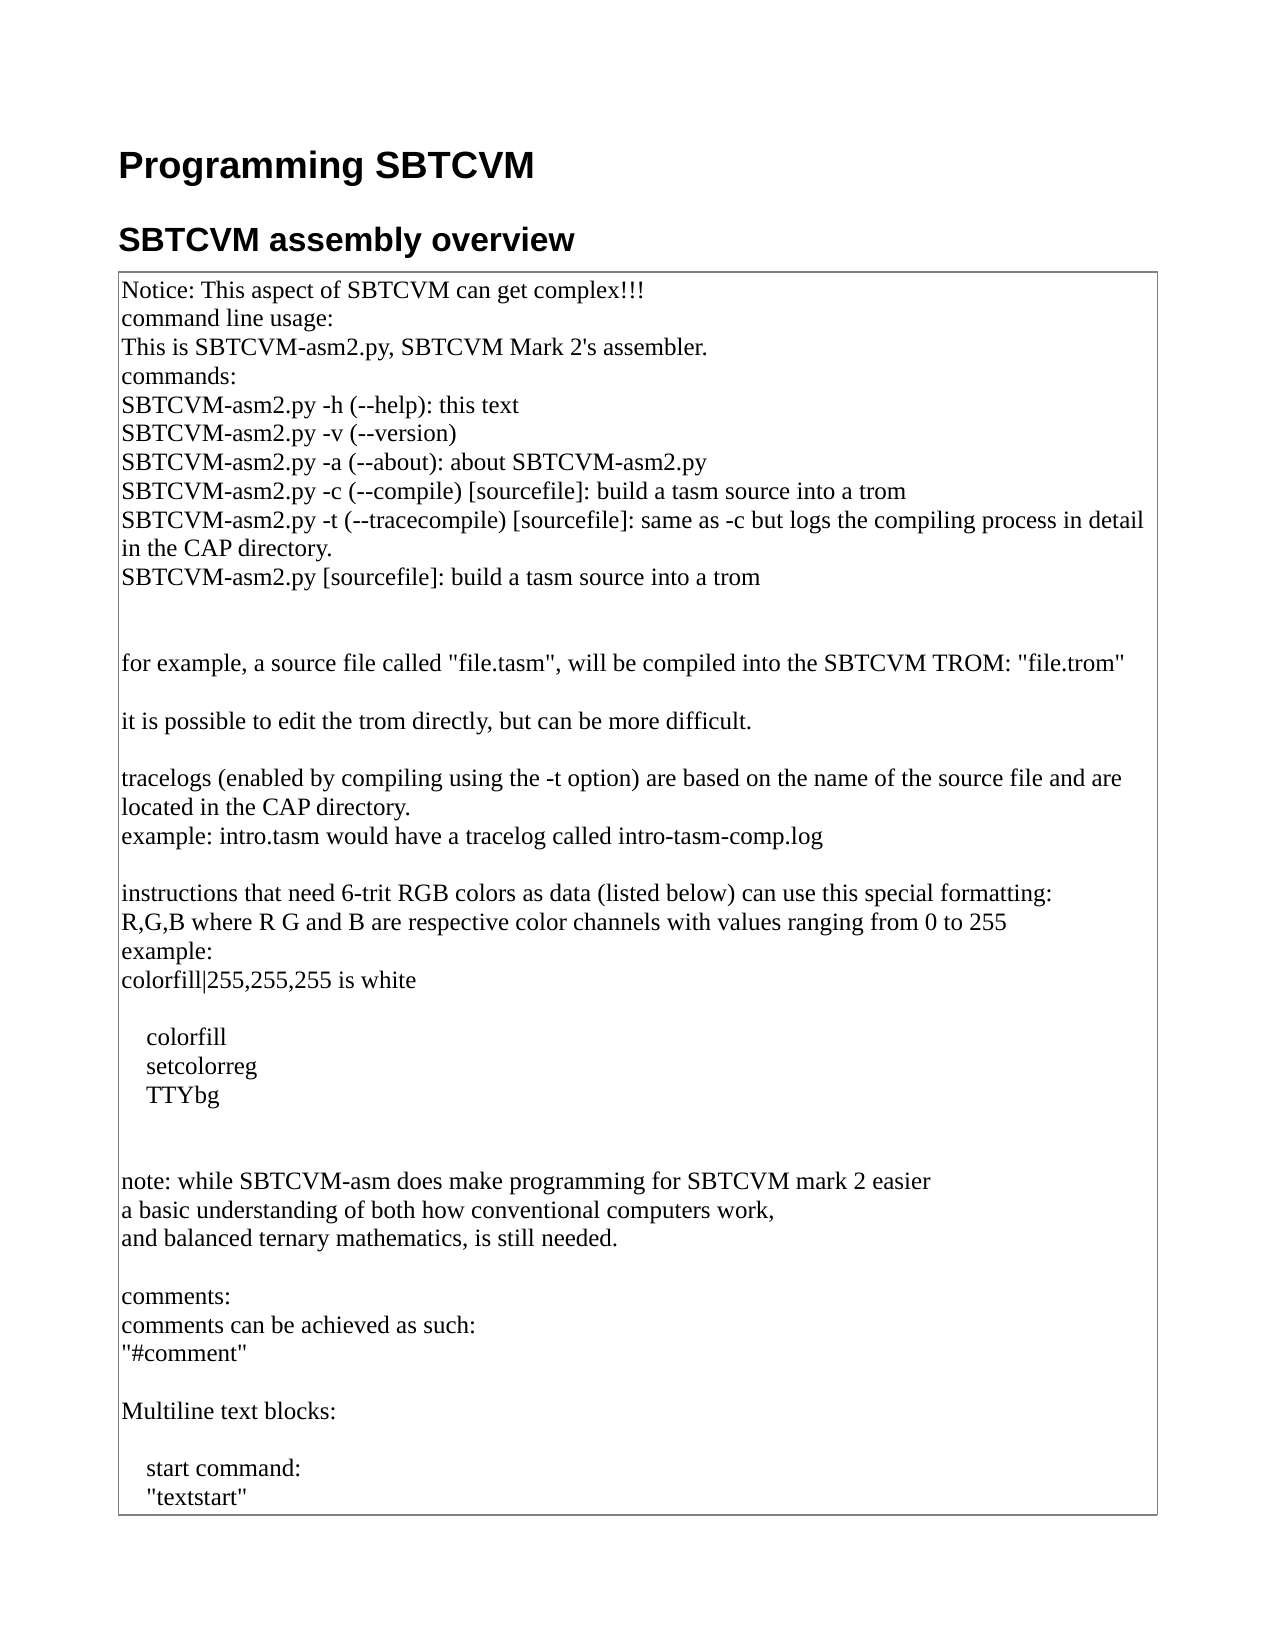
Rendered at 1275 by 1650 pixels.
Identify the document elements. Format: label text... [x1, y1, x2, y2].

table_header Notice: This aspect of SBTCVM can get complex!!! command line usage: This is SBTCVM-asm2.py, SBTCVM Mark 2's assembler. commands: SBTCVM-asm2.py -h (--help): this text SBTCVM-asm2.py -v (--version) SBTCVM-asm2.py -a (--about): about SBTCVM-asm2.py SBTCVM-asm2.py -c (--compile) [sourcefile]: build a tasm source into a trom SBTCVM-asm2.py -t (--tracecompile) [sourcefile]: same as -c but logs the compiling process in detail in the CAP directory. SBTCVM-asm2.py [sourcefile]: build a tasm source into a trom for example, a source file called "file.tasm", will be compiled into the SBTCVM TROM: "file.trom" it is possible to edit the trom directly, but can be more difficult. tracelogs (enabled by compiling using the -t option) are based on the name of the source file and are located in the CAP directory. example: intro.tasm would have a tracelog called intro-tasm-comp.log instructions that need 6-trit RGB colors as data (listed below) can use this special formatting: R,G,B where R G and B are respective color channels with values ranging from 0 to 255 example: colorfill|255,255,255 is white colorfill setcolorreg TTYbg note: while SBTCVM-asm does make programming for SBTCVM mark 2 easier a basic understanding of both how conventional computers work, and balanced ternary mathematics, is still needed. comments: comments can be achieved as such: "#comment" Multiline text blocks: start command: "textstart" [119, 273, 1157, 1514]
subtitle SBTCVM assembly overview [118, 220, 1157, 259]
subtitle Programming SBTCVM [118, 143, 1157, 187]
